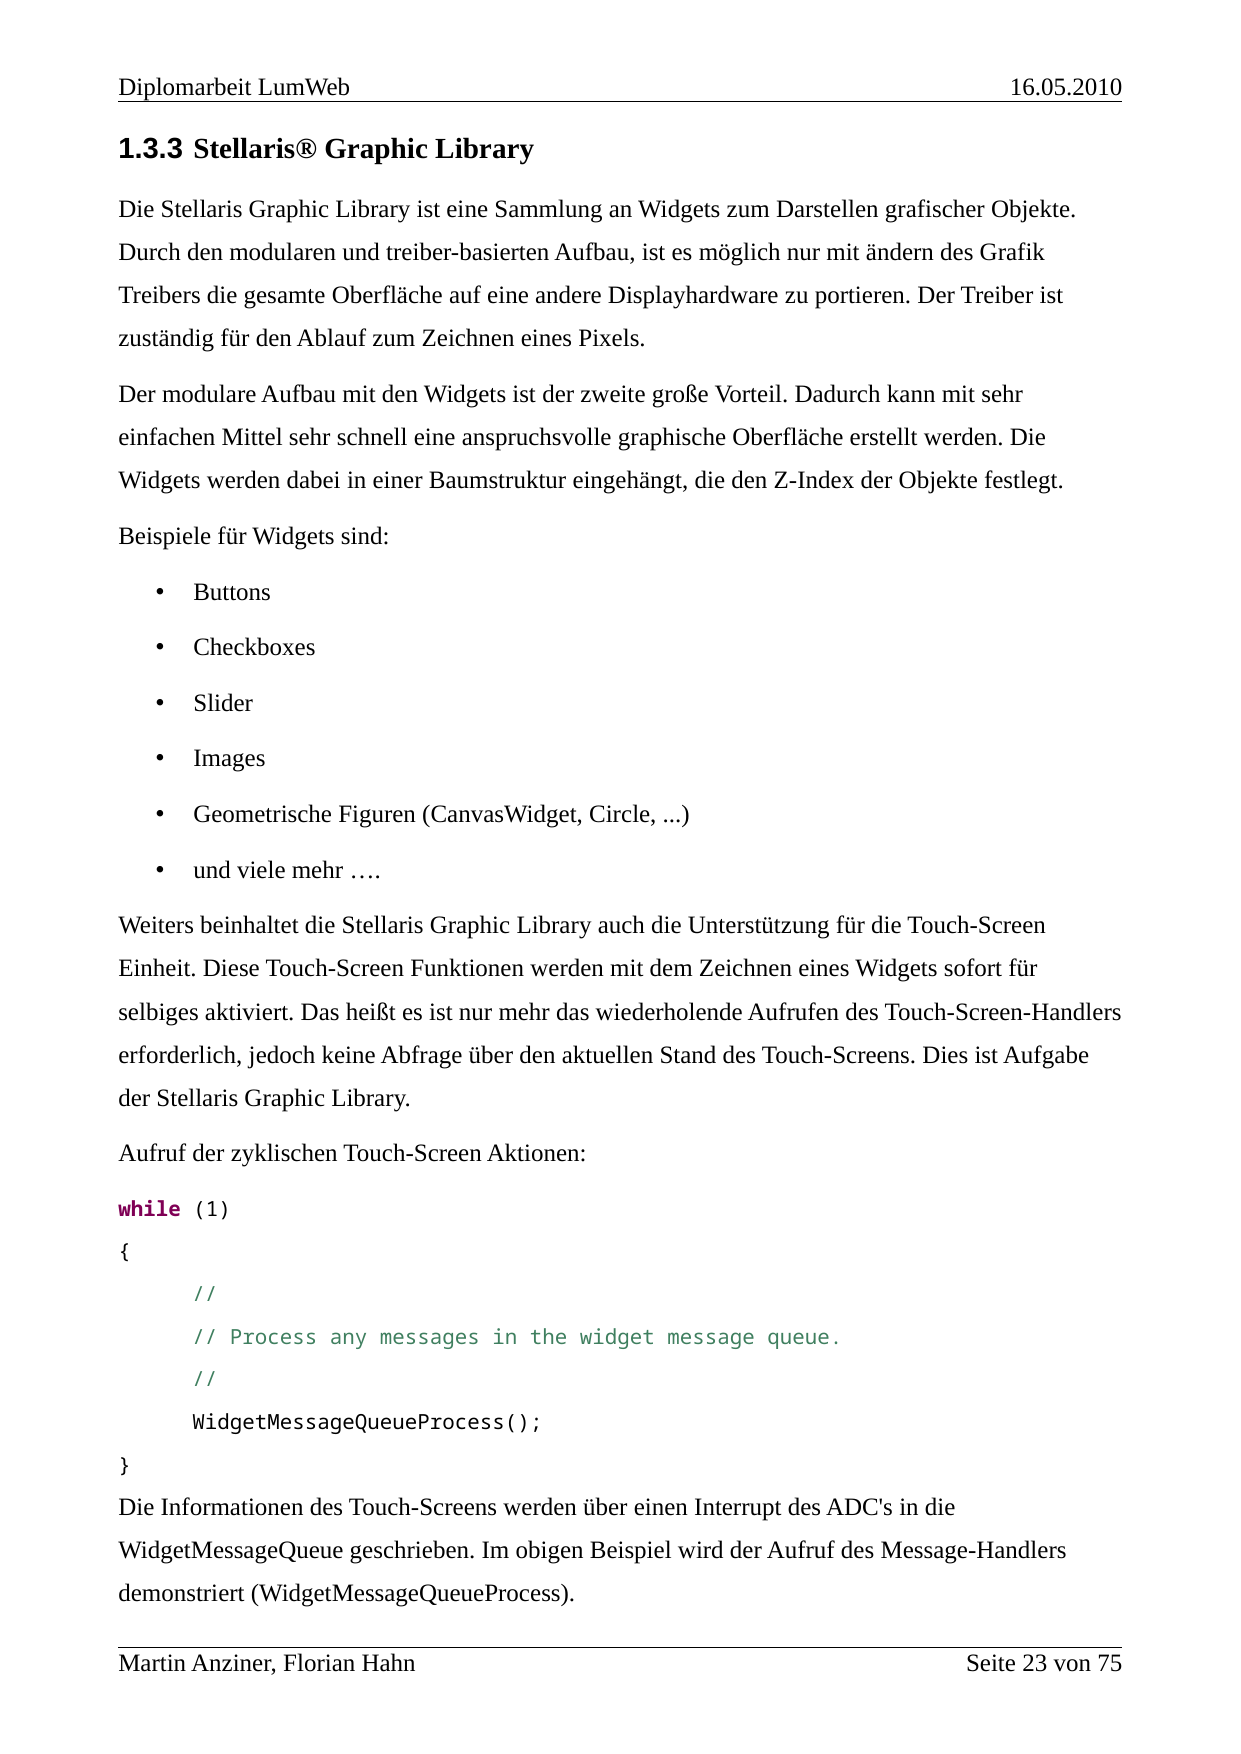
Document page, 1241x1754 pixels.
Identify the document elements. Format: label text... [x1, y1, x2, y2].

text // Process any messages in the widget message queue. [118, 1322, 1122, 1350]
text } [118, 1450, 1122, 1478]
text Weiters beinhaltet die Stellaris Graphic Library auch die Unterstützung für die Touch-Screen Einheit. Diese Touch-Screen Funktionen werden mit dem Zeichnen eines Widgets sofort für selbiges aktiviert. Das heißt es ist nur mehr das wiederholende Aufrufen des Touch-Screen-Handlers erforderlich, jedoch keine Abfrage über den aktuellen Stand des Touch-Screens. Dies ist Aufgabe der Stellaris Graphic Library. [118, 910, 1122, 1112]
list Slider [156, 688, 1122, 717]
list Checkboxes [156, 632, 1122, 661]
list Images [156, 743, 1122, 772]
text while (1) [118, 1194, 1122, 1222]
text // [118, 1364, 1122, 1393]
text WidgetMessageQueueProcess(); [118, 1407, 1122, 1436]
text Die Stellaris Graphic Library ist eine Sammlung an Widgets zum Darstellen grafischer Objekte. Durch den modularen und treiber-basierten Aufbau, ist es möglich nur mit ändern des Grafik Treibers die gesamte Oberfläche auf eine andere Displayhardware zu portieren. Der Treiber ist zuständig für den Ablauf zum Zeichnen eines Pixels. [118, 194, 1122, 352]
list und viele mehr …. [156, 855, 1122, 883]
text Aufruf der zyklischen Touch-Screen Aktionen: [118, 1138, 1122, 1167]
text Der modulare Aufbau mit den Widgets ist der zweite große Vorteil. Dadurch kann mit sehr einfachen Mittel sehr schnell eine anspruchsvolle graphische Oberfläche erstellt werden. Die Widgets werden dabei in einer Baumstruktur eingehängt, die den Z-Index der Objekte festlegt. [118, 379, 1122, 494]
list Buttons [156, 577, 1122, 605]
text // [118, 1279, 1122, 1308]
text Die Informationen des Touch-Screens werden über einen Interrupt des ADC's in die WidgetMessageQueue geschrieben. Im obigen Beispiel wird der Aufruf des Message-Handlers demonstriert (WidgetMessageQueueProcess). [118, 1492, 1122, 1607]
text Beispiele für Widgets sind: [118, 521, 1122, 550]
subtitle Stellaris® Graphic Library [118, 131, 1122, 165]
list Geometrische Figuren (CanvasWidget, Circle, ...) [156, 799, 1122, 828]
text { [118, 1237, 1122, 1265]
